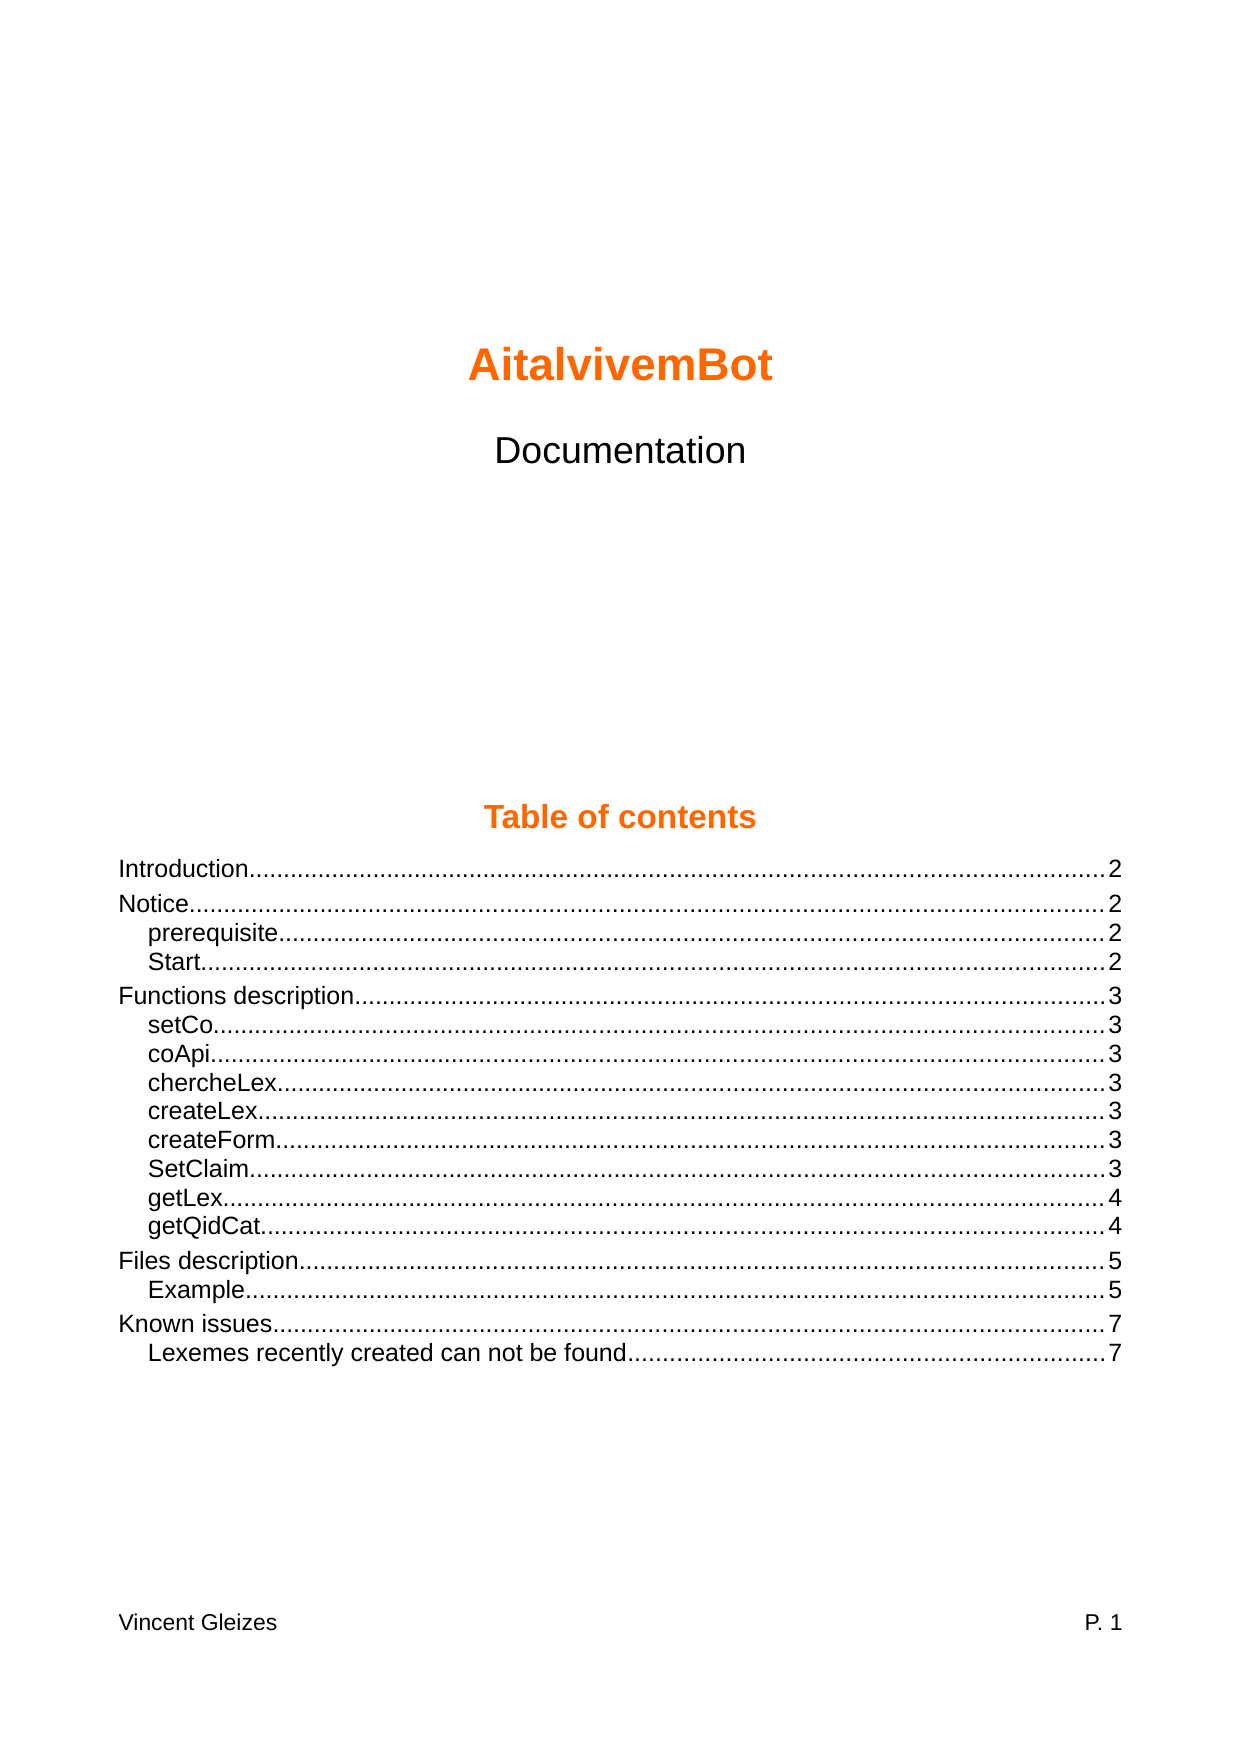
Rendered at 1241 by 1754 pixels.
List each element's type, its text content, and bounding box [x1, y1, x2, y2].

text Start 2 [148, 947, 1122, 975]
text getQidCat 4 [148, 1211, 1122, 1240]
text getLex 4 [148, 1182, 1122, 1211]
text Functions description 3 [118, 981, 1122, 1010]
text Introduction 2 [118, 854, 1122, 883]
text createLex 3 [148, 1096, 1122, 1125]
text Known issues 7 [118, 1309, 1122, 1338]
text chercheLex 3 [148, 1067, 1122, 1096]
text setCo 3 [148, 1010, 1122, 1039]
text coApi 3 [148, 1039, 1122, 1067]
text createForm 3 [148, 1125, 1122, 1154]
text prerequisite 2 [148, 918, 1122, 947]
subtitle Documentation [118, 428, 1122, 471]
subtitle AitalvivemBot [118, 338, 1122, 391]
text Notice 2 [118, 889, 1122, 918]
text SetClaim 3 [148, 1154, 1122, 1182]
text Files description 5 [118, 1246, 1122, 1275]
text Lexemes recently created can not be found 7 [148, 1338, 1122, 1367]
text Example 5 [148, 1275, 1122, 1303]
subtitle Table of contents [118, 797, 1122, 836]
